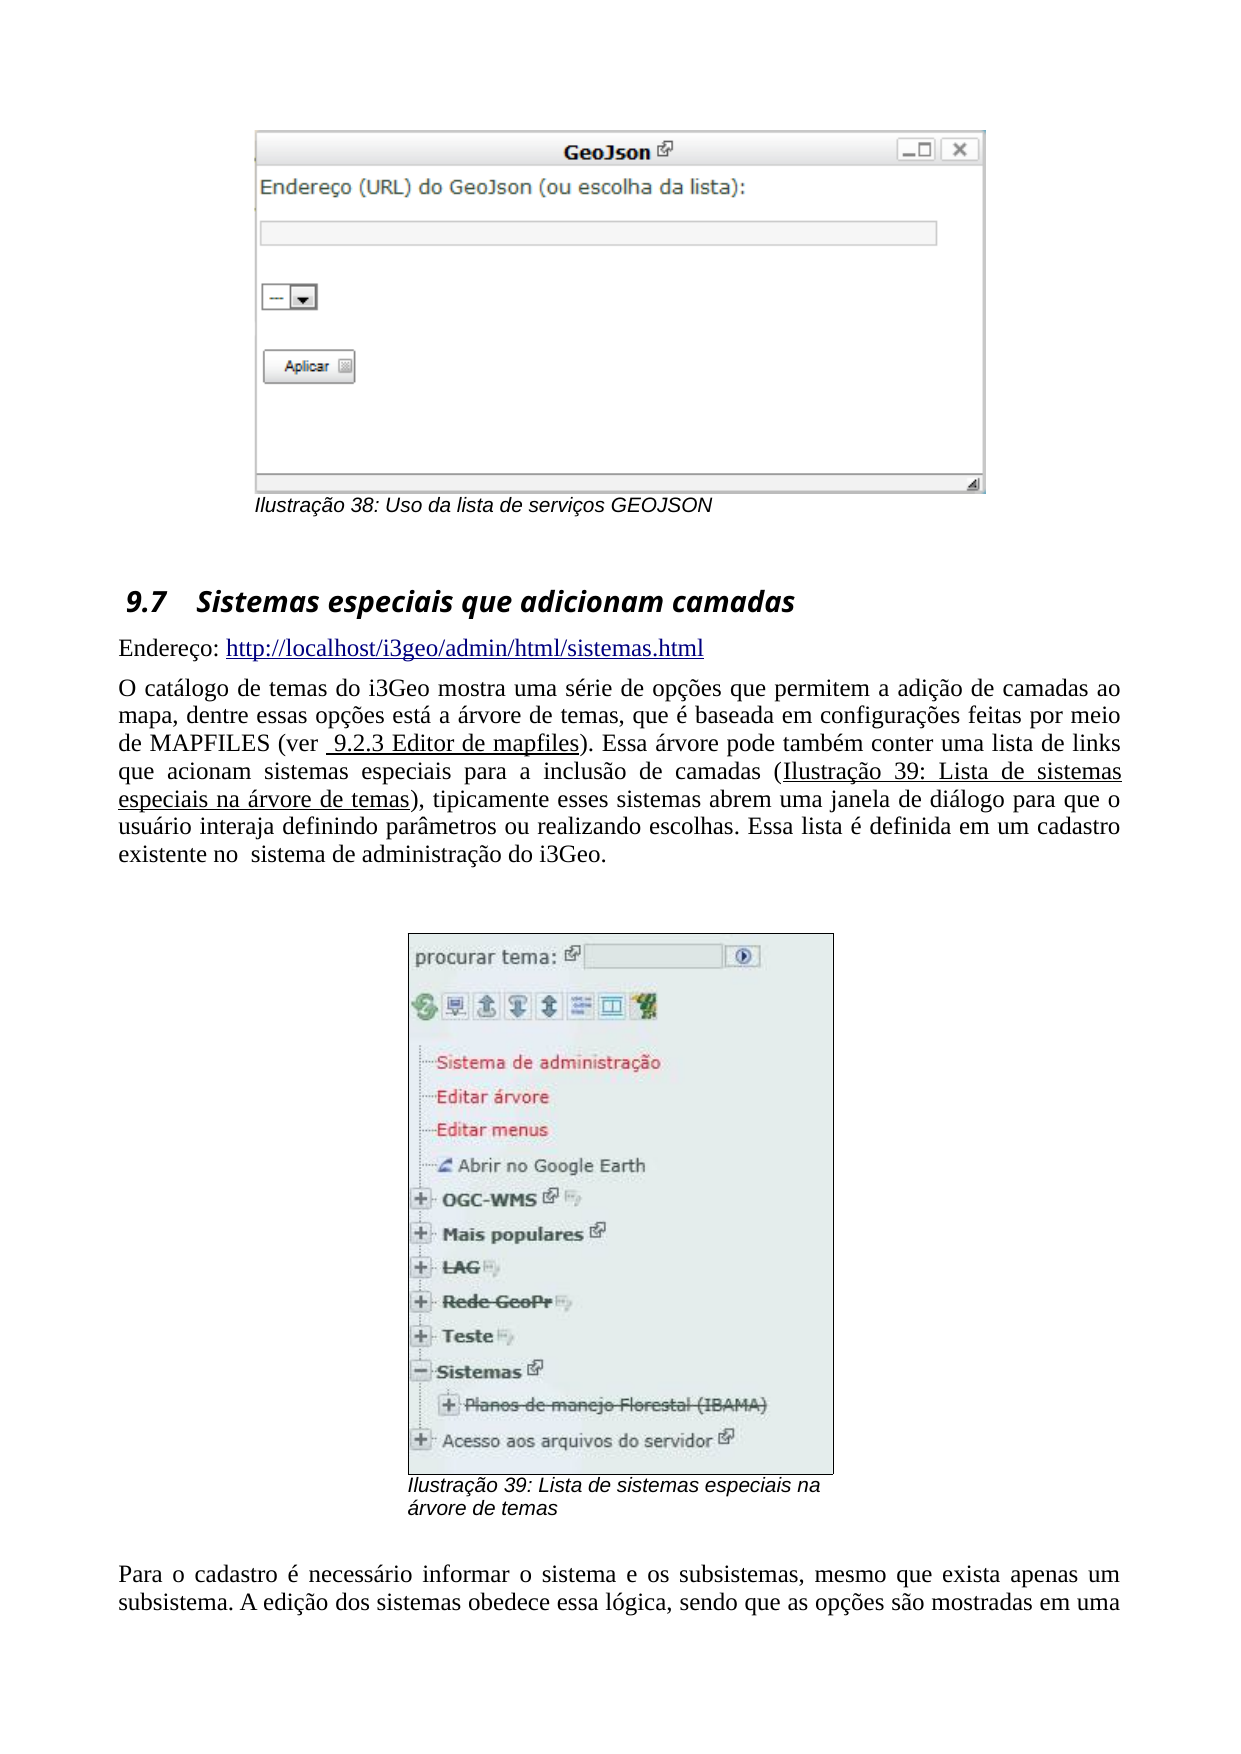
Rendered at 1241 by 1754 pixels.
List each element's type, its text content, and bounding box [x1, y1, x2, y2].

text Endereço: http://localhost/i3geo/admin/html/sistemas.html [118, 634, 1122, 661]
text Para o cadastro é necessário informar o sistema e os subsistemas, mesmo que exista apenas um subsistema. A edição dos sistemas obedece essa lógica, sendo que as opções são mostradas em uma [118, 1560, 1122, 1616]
text Ilustração 38: Uso da lista de serviços GEOJSON [254, 494, 986, 516]
text Ilustração 39: Lista de sistemas especiais na árvore de temas [407, 1474, 832, 1520]
subtitle Sistemas especiais que adicionam camadas [118, 582, 1122, 621]
text O catálogo de temas do i3Geo mostra uma série de opções que permitem a adição de camadas ao mapa, dentre essas opções está a árvore de temas, que é baseada em configurações feitas por meio de MAPFILES (ver 9.2.3Editor de mapfiles). Essa árvore pode também conter uma lista de links que acionam sistemas especiais para a inclusão de camadas (Ilustração 39: Lista de sistemas especiais na árvore de temas), tipicamente esses sistemas abrem uma janela de diálogo para que o usuário interaja definindo parâmetros ou realizando escolhas. Essa lista é definida em um cadastro existente no sistema de administração do i3Geo. [118, 674, 1122, 868]
picture [254, 130, 986, 494]
picture [409, 934, 833, 1474]
